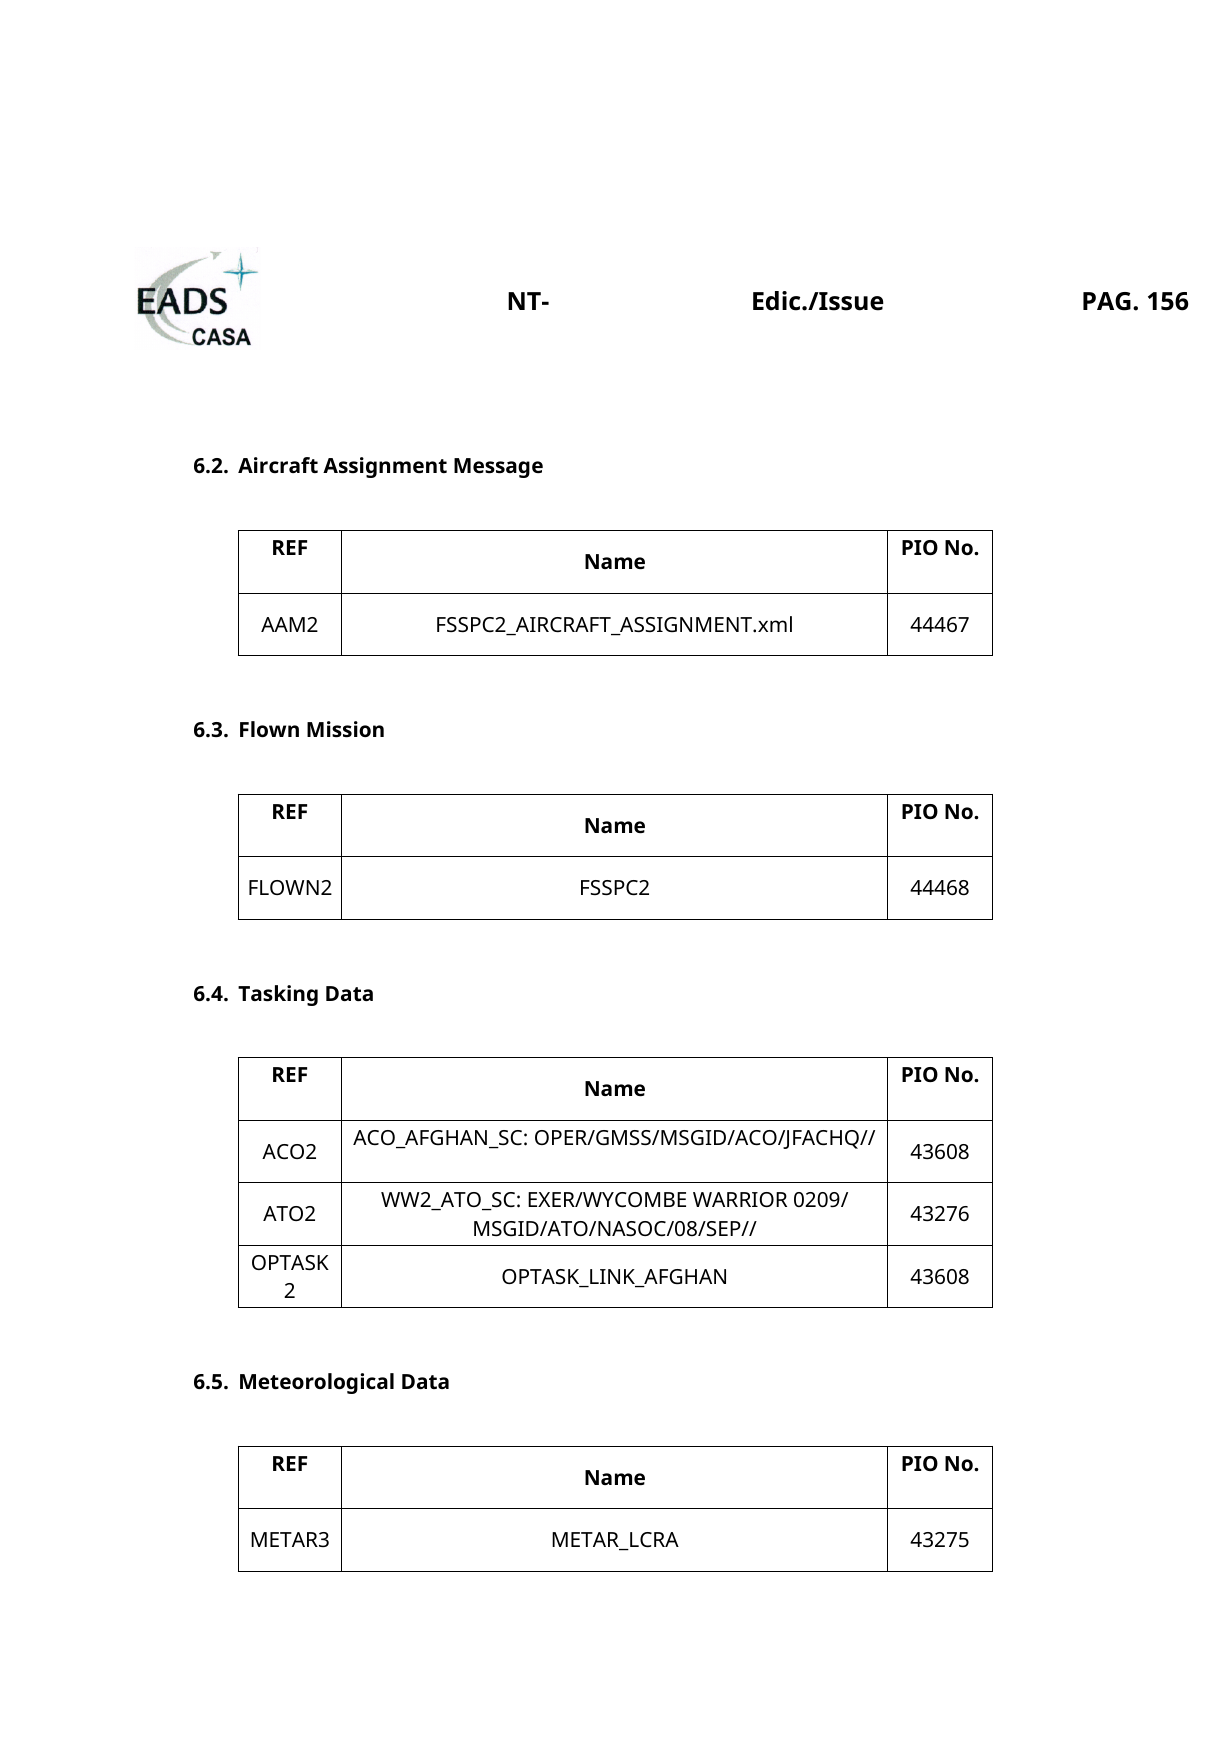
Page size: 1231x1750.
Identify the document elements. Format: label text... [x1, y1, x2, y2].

table_cell ACO2 [239, 1121, 341, 1182]
table_cell OPTASK2 [239, 1246, 341, 1307]
table_header REF [239, 1058, 341, 1119]
table_cell WW2_ATO_SC: EXER/WYCOMBE WARRIOR 0209/ MSGID/ATO/NASOC/08/SEP// [342, 1183, 887, 1244]
table_cell FSSPC2 [342, 857, 887, 918]
table_header PIO No. [888, 795, 992, 856]
list Flown Mission [193, 706, 1112, 743]
table_cell 43608 [888, 1246, 992, 1307]
table_cell FSSPC2_AIRCRAFT_ASSIGNMENT.xml [342, 594, 887, 655]
table_header REF [239, 1447, 341, 1508]
table_cell METAR3 [239, 1509, 341, 1571]
list Meteorological Data [193, 1358, 1112, 1396]
table_cell METAR_LCRA [342, 1509, 887, 1571]
table_cell FLOWN2 [239, 857, 341, 918]
table_cell OPTASK_LINK_AFGHAN [342, 1246, 887, 1307]
table_header REF [239, 795, 341, 856]
table_cell 44467 [888, 594, 992, 655]
table_header PIO No. [888, 1447, 992, 1508]
table_cell 43608 [888, 1121, 992, 1182]
table_header Name [342, 1447, 887, 1508]
list Tasking Data [193, 969, 1112, 1007]
table_header Name [342, 1058, 887, 1119]
table_header PIO No. [888, 531, 992, 592]
table_cell ACO_AFGHAN_SC: OPER/GMSS/MSGID/ACO/JFACHQ// [342, 1121, 887, 1182]
table_cell 44468 [888, 857, 992, 918]
table_cell 43275 [888, 1509, 992, 1571]
table_cell 43276 [888, 1183, 992, 1244]
table_header Name [342, 531, 887, 592]
picture [134, 247, 261, 350]
table_header REF [239, 531, 341, 592]
table_header PIO No. [888, 1058, 992, 1119]
table_cell ATO2 [239, 1183, 341, 1244]
table_cell AAM2 [239, 594, 341, 655]
list Aircraft Assignment Message [193, 442, 1112, 480]
table_header Name [342, 795, 887, 856]
